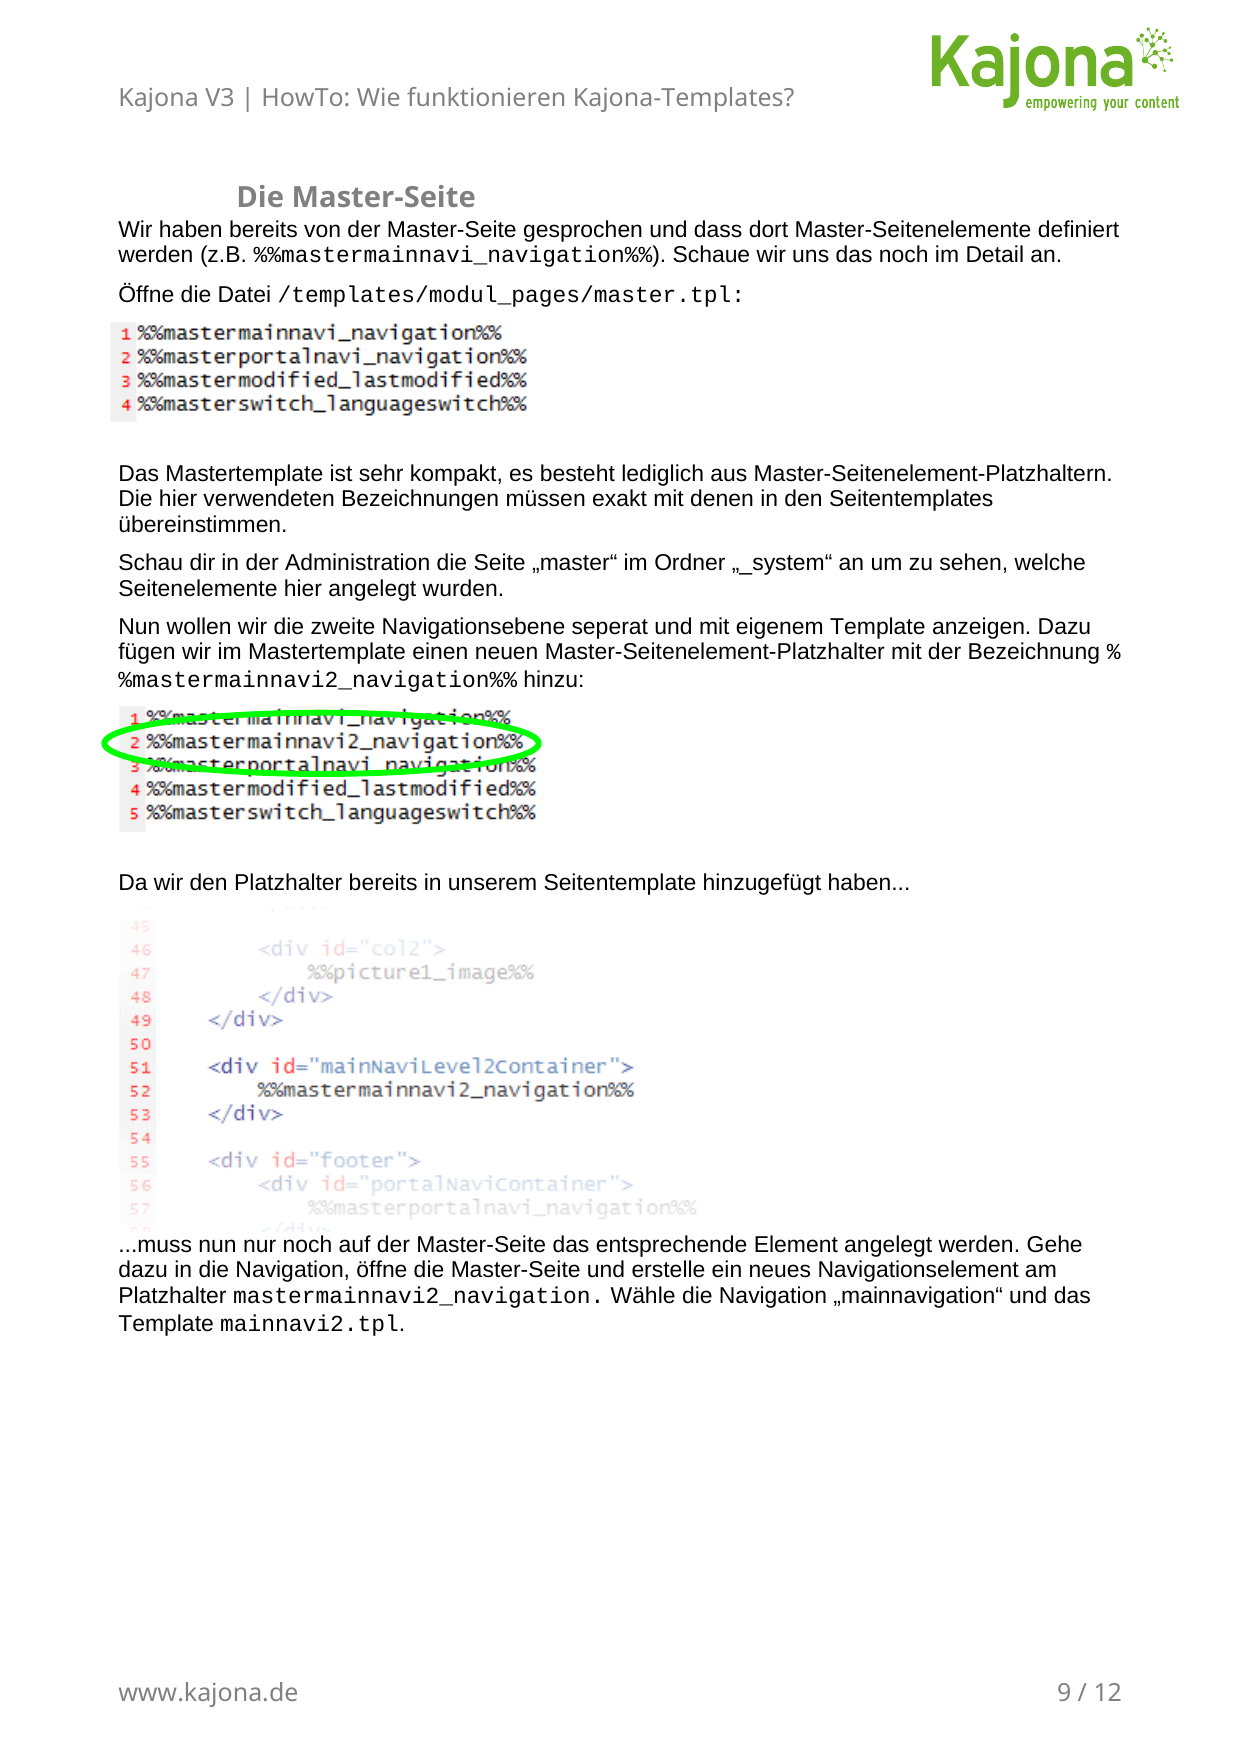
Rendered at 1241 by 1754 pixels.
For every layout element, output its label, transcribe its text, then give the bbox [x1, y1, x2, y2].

picture [119, 907, 809, 1232]
picture [119, 706, 548, 832]
picture [119, 716, 535, 770]
text Nun wollen wir die zweite Navigationsebene seperat und mit eigenem Template anzeigen. Dazu fügen wir im Mastertemplate einen neuen Master-Seitenelement-Platzhalter mit der Bezeichnung %%mastermainnavi2_navigation%% hinzu: [118, 613, 1122, 694]
picture [110, 322, 539, 422]
text Schau dir in der Administration die Seite „master“ im Ordner „_system“ an um zu sehen, welche Seitenelemente hier angelegt wurden. [118, 549, 1122, 601]
text ...muss nun nur noch auf der Master-Seite das entsprechende Element angelegt werden. Gehe dazu in die Navigation, öffne die Master-Seite und erstelle ein neues Navigationselement am Platzhalter mastermainnavi2_navigation. Wähle die Navigation „mainnavigation“ und das Template mainnavi2.tpl. [118, 1218, 1122, 1338]
text Wir haben bereits von der Master-Seite gesprochen und dass dort Master-Seitenelemente definiert werden (z.B. %%mastermainnavi_navigation%%). Schaue wir uns das noch im Detail an. [118, 216, 1122, 269]
subtitle Die Master-Seite [118, 177, 1122, 216]
text Öffne die Datei /templates/modul_pages/master.tpl: [118, 282, 1122, 309]
text Das Mastertemplate ist sehr kompakt, es besteht lediglich aus Master-Seitenelement-Platzhaltern. Die hier verwendeten Bezeichnungen müssen exakt mit denen in den Seitentemplates übereinstimmen. [118, 460, 1122, 537]
text Da wir den Platzhalter bereits in unserem Seitentemplate hinzugefügt haben... [118, 870, 1122, 895]
